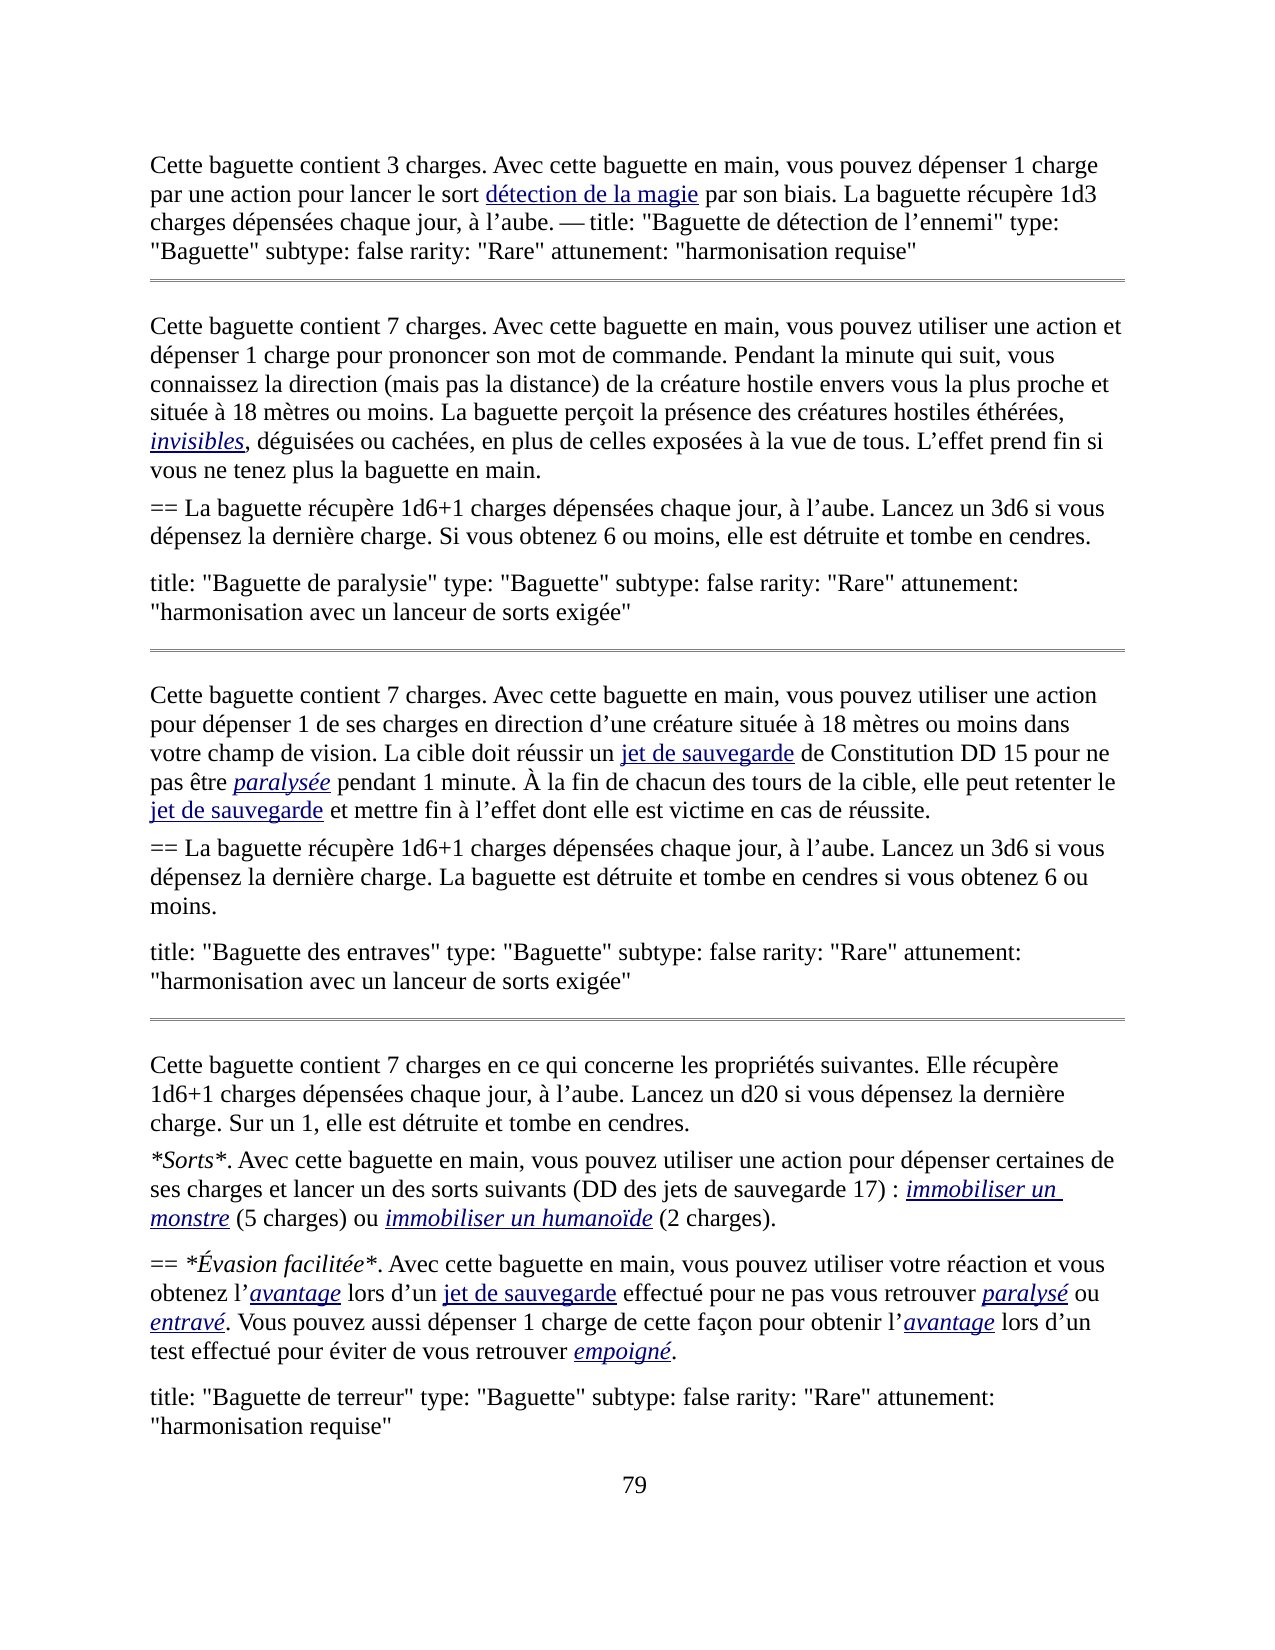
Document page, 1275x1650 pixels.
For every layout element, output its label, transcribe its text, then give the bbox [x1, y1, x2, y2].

text title: "Baguette des entraves" type: "Baguette" subtype: false rarity: "Rare" attunement: "harmonisation avec un lanceur de sorts exigée" [150, 937, 1125, 995]
text Cette baguette contient 7 charges. Avec cette baguette en main, vous pouvez utiliser une action et dépenser 1 charge pour prononcer son mot de commande. Pendant la minute qui suit, vous connaissez la direction (mais pas la distance) de la créature hostile envers vous la plus proche et située à 18 mètres ou moins. La baguette perçoit la présence des créatures hostiles éthérées, invisibles, déguisées ou cachées, en plus de celles exposées à la vue de tous. L’effet prend fin si vous ne tenez plus la baguette en main. [150, 311, 1125, 484]
text == La baguette récupère 1d6+1 charges dépensées chaque jour, à l’aube. Lancez un 3d6 si vous dépensez la dernière charge. La baguette est détruite et tombe en cendres si vous obtenez 6 ou moins. [150, 833, 1125, 919]
text title: "Baguette de terreur" type: "Baguette" subtype: false rarity: "Rare" attunement: "harmonisation requise" [150, 1382, 1125, 1440]
text Cette baguette contient 7 charges en ce qui concerne les propriétés suivantes. Elle récupère 1d6+1 charges dépensées chaque jour, à l’aube. Lancez un d20 si vous dépensez la dernière charge. Sur un 1, elle est détruite et tombe en cendres. [150, 1050, 1125, 1136]
text Cette baguette contient 7 charges. Avec cette baguette en main, vous pouvez utiliser une action pour dépenser 1 de ses charges en direction d’une créature située à 18 mètres ou moins dans votre champ de vision. La cible doit réussir un jet de sauvegarde de Constitution DD 15 pour ne pas être paralysée pendant 1 minute. À la fin de chacun des tours de la cible, elle peut retenter le jet de sauvegarde et mettre fin à l’effet dont elle est victime en cas de réussite. [150, 681, 1125, 824]
text *Sorts*. Avec cette baguette en main, vous pouvez utiliser une action pour dépenser certaines de ses charges et lancer un des sorts suivants (DD des jets de sauvegarde 17) : immobiliser un monstre (5 charges) ou immobiliser un humanoïde (2 charges). [150, 1145, 1125, 1232]
text == *Évasion facilitée*. Avec cette baguette en main, vous pouvez utiliser votre réaction et vous obtenez l’avantage lors d’un jet de sauvegarde effectué pour ne pas vous retrouver paralysé ou entravé. Vous pouvez aussi dépenser 1 charge de cette façon pour obtenir l’avantage lors d’un test effectué pour éviter de vous retrouver empoigné. [150, 1249, 1125, 1364]
text title: "Baguette de paralysie" type: "Baguette" subtype: false rarity: "Rare" attunement: "harmonisation avec un lanceur de sorts exigée" [150, 568, 1125, 626]
text Cette baguette contient 3 charges. Avec cette baguette en main, vous pouvez dépenser 1 charge par une action pour lancer le sort détection de la magie par son biais. La baguette récupère 1d3 charges dépensées chaque jour, à l’aube. — title: "Baguette de détection de l’ennemi" type: "Baguette" subtype: false rarity: "Rare" attunement: "harmonisation requise" [150, 150, 1125, 265]
text == La baguette récupère 1d6+1 charges dépensées chaque jour, à l’aube. Lancez un 3d6 si vous dépensez la dernière charge. Si vous obtenez 6 ou moins, elle est détruite et tombe en cendres. [150, 493, 1125, 550]
